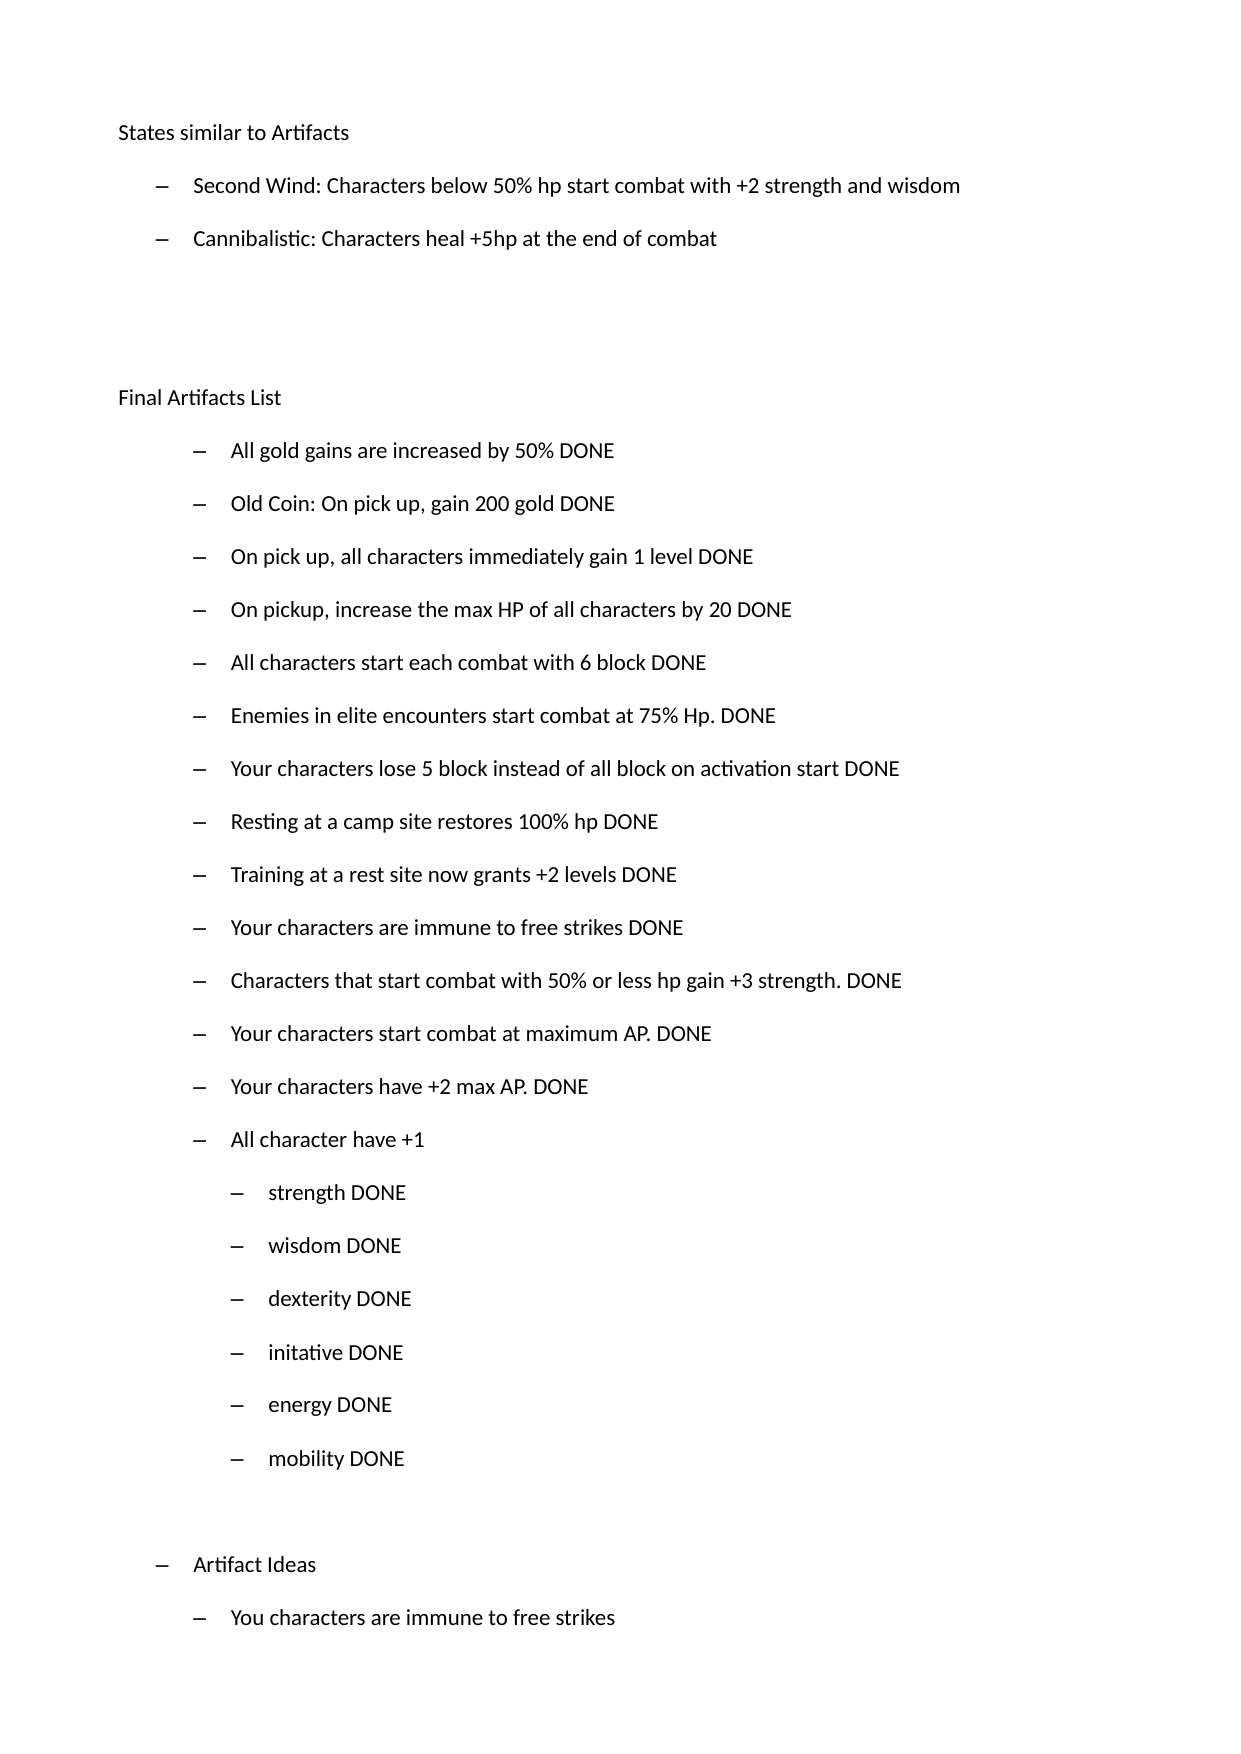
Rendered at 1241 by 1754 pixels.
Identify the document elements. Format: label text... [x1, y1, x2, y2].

list On pick up, all characters immediately gain 1 level DONE [193, 542, 1122, 570]
list Cannibalistic: Characters heal +5hp at the end of combat [156, 224, 1122, 252]
list On pickup, increase the max HP of all characters by 20 DONE [193, 595, 1122, 623]
list Your characters lose 5 block instead of all block on activation start DONE [193, 754, 1122, 782]
list All character have +1 [193, 1126, 1122, 1153]
list Characters that start combat with 50% or less hp gain +3 strength. DONE [193, 966, 1122, 994]
list You characters are immune to free strikes [193, 1603, 1122, 1631]
text Final Artifacts List [118, 383, 1122, 411]
list initative DONE [231, 1338, 1122, 1366]
list Second Wind: Characters below 50% hp start combat with +2 strength and wisdom [156, 171, 1122, 199]
list Enemies in elite encounters start combat at 75% Hp. DONE [193, 701, 1122, 729]
list wisdom DONE [231, 1232, 1122, 1259]
text States similar to Artifacts [118, 118, 1122, 146]
list All characters start each combat with 6 block DONE [193, 648, 1122, 676]
list Your characters have +2 max AP. DONE [193, 1072, 1122, 1101]
list Your characters start combat at maximum AP. DONE [193, 1019, 1122, 1047]
list energy DONE [231, 1391, 1122, 1419]
list Training at a rest site now grants +2 levels DONE [193, 860, 1122, 888]
list Artifact Ideas [156, 1550, 1122, 1578]
list Old Coin: On pick up, gain 200 gold DONE [193, 489, 1122, 517]
list dexterity DONE [231, 1284, 1122, 1313]
list mobility DONE [231, 1444, 1122, 1472]
list Resting at a camp site restores 100% hp DONE [193, 807, 1122, 835]
list All gold gains are increased by 50% DONE [193, 436, 1122, 464]
list strength DONE [231, 1178, 1122, 1207]
list Your characters are immune to free strikes DONE [193, 913, 1122, 941]
